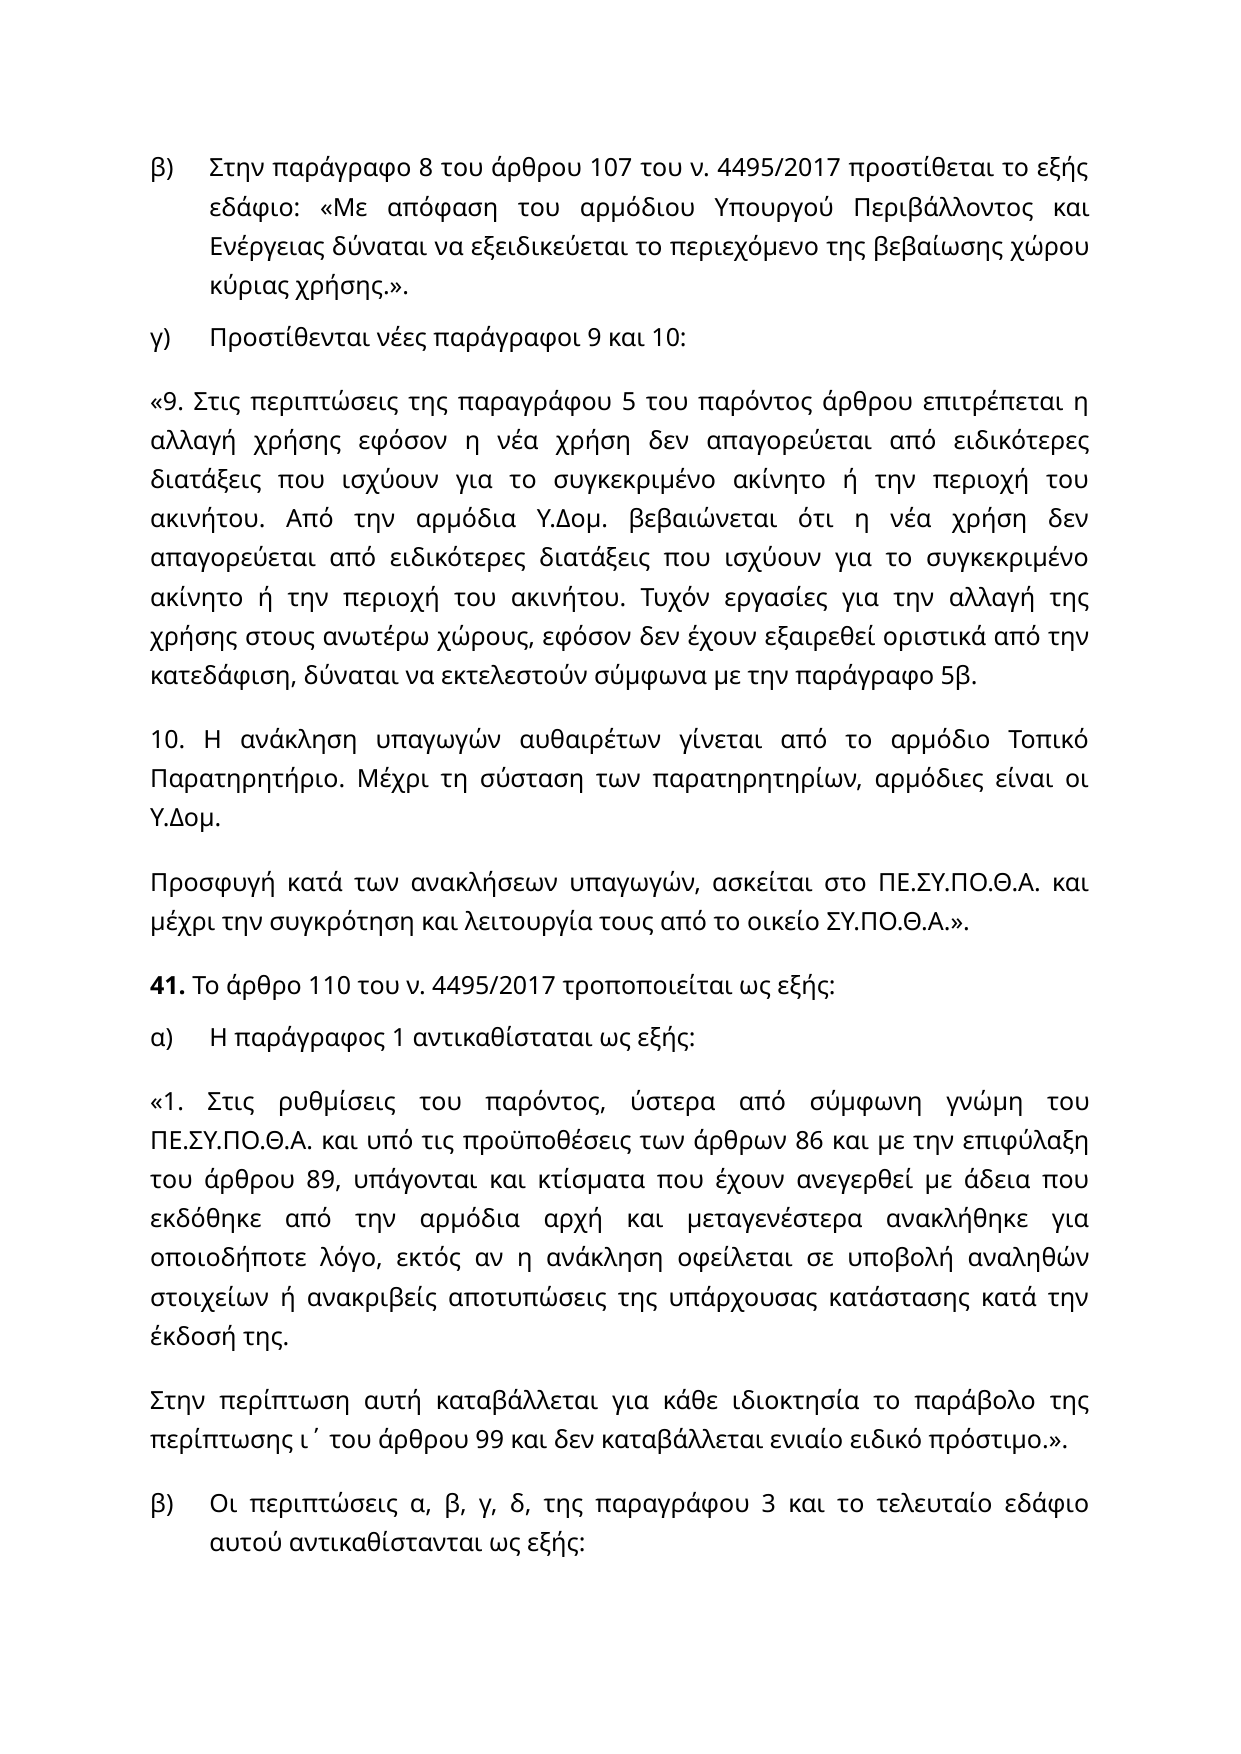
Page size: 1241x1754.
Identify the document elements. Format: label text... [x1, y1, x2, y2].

text Προσφυγή κατά των ανακλήσεων υπαγωγών, ασκείται στο ΠΕ.ΣΥ.ΠΟ.Θ.Α. και μέχρι την συγκρότηση και λειτουργία τους από το οικείο ΣΥ.ΠΟ.Θ.Α.». [150, 864, 1090, 937]
text «1. Στις ρυθμίσεις του παρόντος, ύστερα από σύμφωνη γνώμη του ΠΕ.ΣΥ.ΠΟ.Θ.Α. και υπό τις προϋποθέσεις των άρθρων 86 και με την επιφύλαξη του άρθρου 89, υπάγονται και κτίσματα που έχουν ανεγερθεί με άδεια που εκδόθηκε από την αρμόδια αρχή και μεταγενέστερα ανακλήθηκε για οποιοδήποτε λόγο, εκτός αν η ανάκληση οφείλεται σε υποβολή αναληθών στοιχείων ή ανακριβείς αποτυπώσεις της υπάρχουσας κατάστασης κατά την έκδοσή της. [150, 1083, 1090, 1352]
text 41. Το άρθρο 110 του ν. 4495/2017 τροποποιείται ως εξής: [150, 967, 1090, 1002]
list β) Στην παράγραφο 8 του άρθρου 107 του ν. 4495/2017 προστίθεται το εξής εδάφιο: «Με απόφαση του αρμόδιου Υπουργού Περιβάλλοντος και Ενέργειας δύναται να εξειδικεύεται το περιεχόμενο της βεβαίωσης χώρου κύριας χρήσης.». [150, 150, 1090, 302]
list γ) Προστίθενται νέες παράγραφοι 9 και 10: [150, 319, 1090, 353]
text 10. Η ανάκληση υπαγωγών αυθαιρέτων γίνεται από το αρμόδιο Τοπικό Παρατηρητήριο. Μέχρι τη σύσταση των παρατηρητηρίων, αρμόδιες είναι οι Υ.Δομ. [150, 722, 1090, 834]
list α) Η παράγραφος 1 αντικαθίσταται ως εξής: [150, 1019, 1090, 1053]
text «9. Στις περιπτώσεις της παραγράφου 5 του παρόντος άρθρου επιτρέπεται η αλλαγή χρήσης εφόσον η νέα χρήση δεν απαγορεύεται από ειδικότερες διατάξεις που ισχύουν για το συγκεκριμένο ακίνητο ή την περιοχή του ακινήτου. Από την αρμόδια Υ.Δομ. βεβαιώνεται ότι η νέα χρήση δεν απαγορεύεται από ειδικότερες διατάξεις που ισχύουν για το συγκεκριμένο ακίνητο ή την περιοχή του ακινήτου. Τυχόν εργασίες για την αλλαγή της χρήσης στους ανωτέρω χώρους, εφόσον δεν έχουν εξαιρεθεί οριστικά από την κατεδάφιση, δύναται να εκτελεστούν σύμφωνα με την παράγραφο 5β. [150, 383, 1090, 692]
list β) Οι περιπτώσεις α, β, γ, δ, της παραγράφου 3 και το τελευταίο εδάφιο αυτού αντικαθίστανται ως εξής: [150, 1486, 1090, 1559]
text Στην περίπτωση αυτή καταβάλλεται για κάθε ιδιοκτησία το παράβολο της περίπτωσης ι΄ του άρθρου 99 και δεν καταβάλλεται ενιαίο ειδικό πρόστιμο.». [150, 1382, 1090, 1456]
